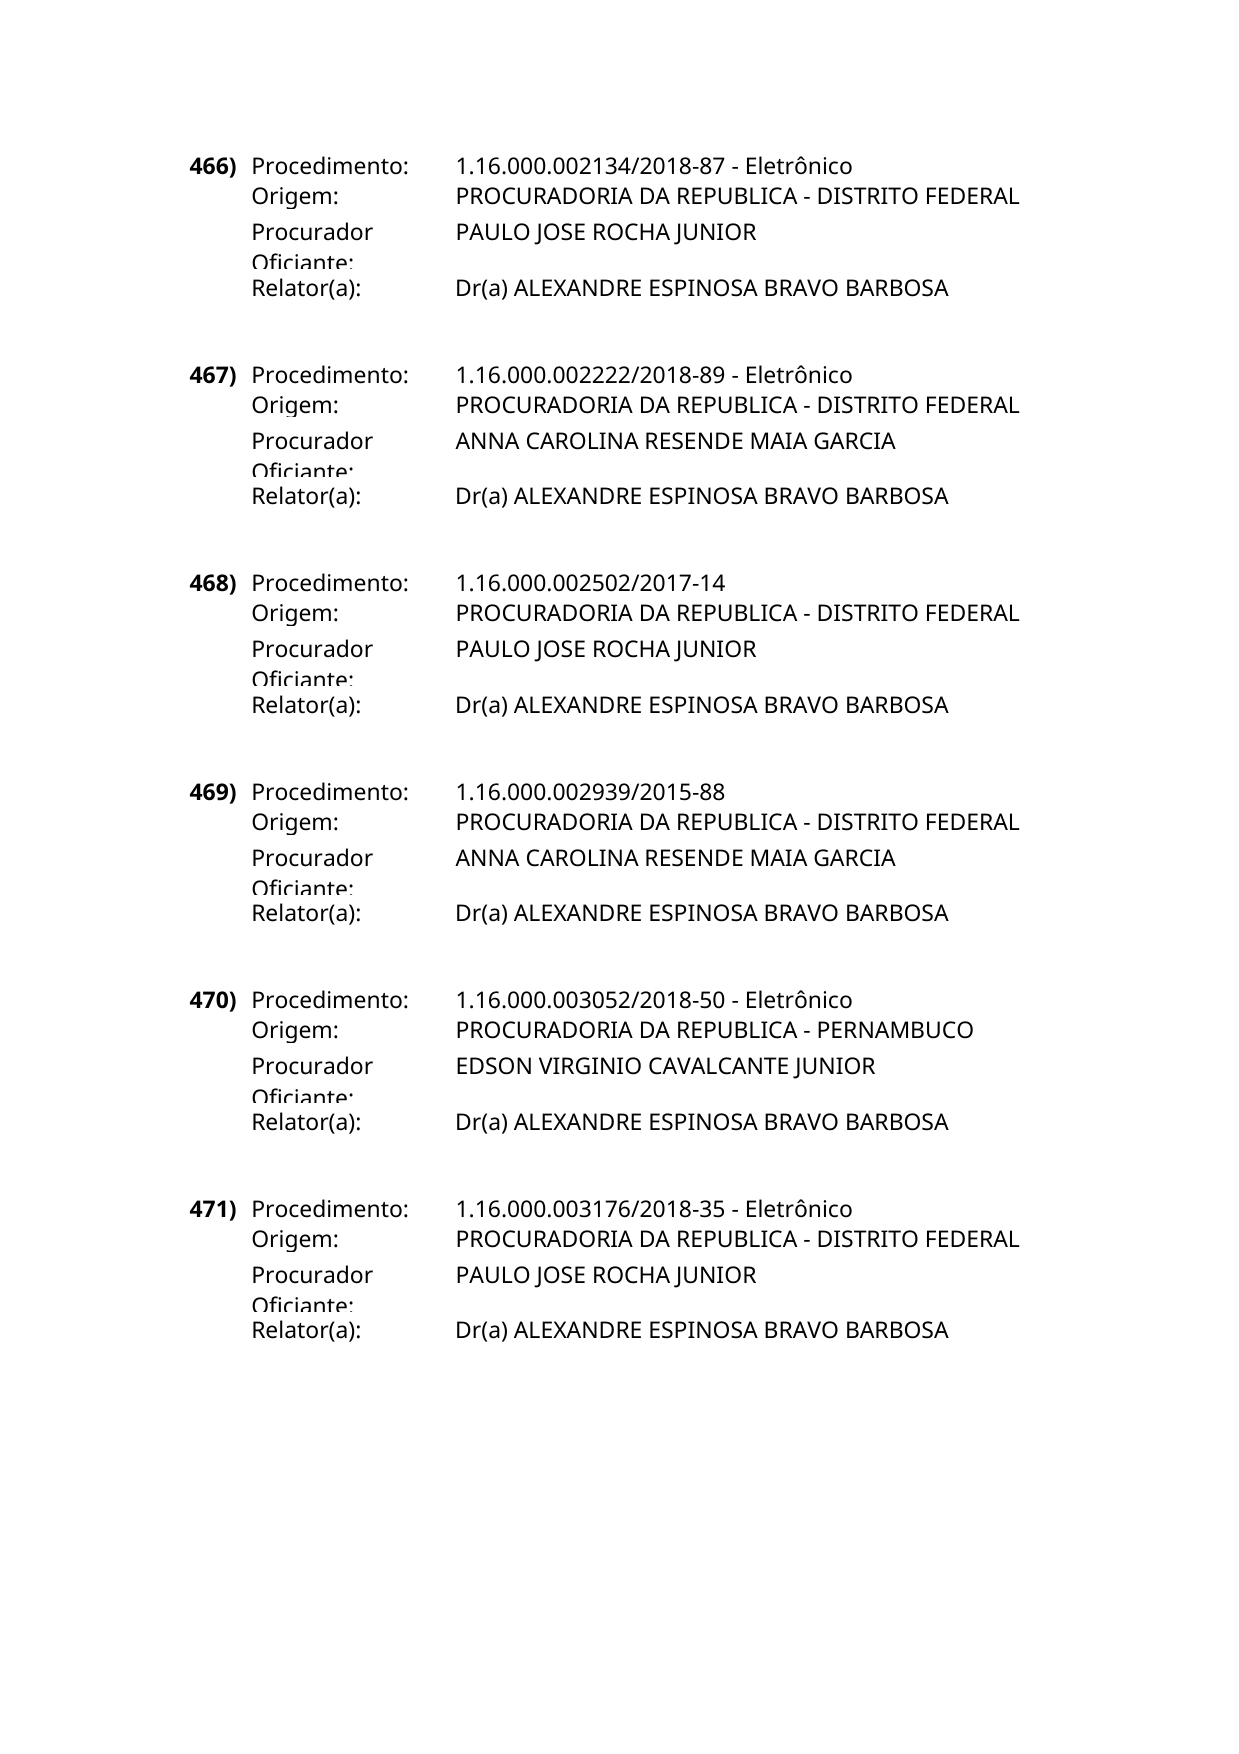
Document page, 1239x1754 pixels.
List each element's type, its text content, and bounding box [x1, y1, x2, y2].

table_cell Procurador Oficiante: [251, 633, 455, 686]
table_cell [1125, 1193, 1239, 1221]
table_cell [0, 480, 189, 510]
table_cell [0, 302, 189, 358]
table_cell [189, 719, 251, 776]
table_cell [189, 834, 251, 842]
table_cell Procedimento: [251, 567, 455, 596]
table_header Dr(a) ALEXANDRE ESPINOSA BRAVO BARBOSA [455, 897, 1122, 926]
table_cell [1125, 1251, 1239, 1259]
table_cell [455, 209, 1124, 216]
table_cell [0, 1223, 189, 1251]
table_cell [0, 984, 189, 1013]
table_cell [0, 719, 189, 776]
table_header Relator(a): [251, 897, 455, 926]
table_cell [189, 927, 251, 984]
table_cell [1125, 633, 1239, 684]
table_cell [455, 1043, 1124, 1050]
table_cell [189, 689, 251, 719]
table_cell [1125, 425, 1239, 476]
table_cell [189, 1314, 251, 1344]
table_header [0, 0, 189, 150]
table_cell [0, 425, 189, 476]
table_cell [1125, 389, 1239, 417]
table_cell [0, 1259, 189, 1310]
table_cell [0, 180, 189, 208]
table_cell [455, 510, 1124, 567]
table_cell [251, 1043, 455, 1050]
table_cell [251, 834, 455, 842]
table_cell [1125, 806, 1239, 834]
table_cell [251, 209, 455, 216]
table_cell [1125, 150, 1239, 178]
table_cell [0, 150, 189, 178]
table_cell 470) [189, 984, 251, 1013]
table_cell [0, 1050, 189, 1101]
table_cell [189, 425, 251, 476]
table_cell 1.16.000.002502/2017-14 [455, 567, 1124, 596]
table_cell 469) [189, 776, 251, 804]
table_cell [0, 272, 189, 302]
table_header Relator(a): [251, 1314, 455, 1343]
table_cell PROCURADORIA DA REPUBLICA - DISTRITO FEDERAL [455, 597, 1124, 626]
table_cell [0, 897, 189, 927]
table_cell Procurador Oficiante: [251, 1259, 455, 1311]
table_cell ANNA CAROLINA RESENDE MAIA GARCIA [455, 425, 1124, 476]
table_cell Origem: [251, 389, 455, 417]
table_cell [189, 1014, 251, 1043]
table_header Relator(a): [251, 1106, 455, 1134]
table_cell [1125, 1136, 1239, 1193]
table_header [1125, 0, 1239, 150]
table_cell [189, 272, 251, 302]
table_cell [1125, 209, 1239, 216]
table_cell [0, 1014, 189, 1043]
table_header Dr(a) ALEXANDRE ESPINOSA BRAVO BARBOSA [455, 1106, 1122, 1134]
table_cell [189, 597, 251, 626]
table_cell [251, 510, 455, 567]
table_cell [0, 216, 189, 267]
table_cell Procurador Oficiante: [251, 425, 455, 477]
table_cell Procedimento: [251, 984, 455, 1013]
table_cell Origem: [251, 1223, 455, 1251]
table_header [251, 0, 455, 150]
table_cell [251, 417, 455, 424]
table_cell [455, 302, 1124, 358]
table_cell 1.16.000.003052/2018-50 - Eletrônico [455, 984, 1124, 1013]
table_cell [1125, 1314, 1239, 1344]
table_cell 468) [189, 567, 251, 596]
table_cell [1125, 1223, 1239, 1251]
table_cell PROCURADORIA DA REPUBLICA - DISTRITO FEDERAL [455, 806, 1124, 834]
table_header Dr(a) ALEXANDRE ESPINOSA BRAVO BARBOSA [455, 1314, 1122, 1343]
table_cell [0, 1251, 189, 1259]
table_cell [251, 719, 455, 776]
table_cell [1125, 719, 1239, 776]
table_cell [189, 1136, 251, 1193]
table_cell Procedimento: [251, 359, 455, 387]
table_cell [1125, 1043, 1239, 1050]
table_cell [1125, 776, 1239, 804]
table_cell [1125, 302, 1239, 358]
table_cell [0, 633, 189, 684]
table_cell [1125, 984, 1239, 1013]
table_cell [0, 359, 189, 387]
table_cell [0, 209, 189, 216]
table_cell [0, 597, 189, 626]
table_cell [189, 389, 251, 417]
table_cell [1125, 216, 1239, 267]
table_cell Procurador Oficiante: [251, 216, 455, 268]
table_cell [1125, 897, 1239, 927]
table_header Relator(a): [251, 480, 455, 509]
table_cell PROCURADORIA DA REPUBLICA - DISTRITO FEDERAL [455, 389, 1124, 417]
table_cell [0, 510, 189, 567]
table_cell [1125, 272, 1239, 302]
table_header [189, 0, 251, 150]
table_cell [189, 633, 251, 684]
table_cell [455, 834, 1124, 842]
table_cell Procurador Oficiante: [251, 1050, 455, 1103]
table_cell [455, 927, 1124, 984]
table_cell [1125, 834, 1239, 842]
table_cell [251, 1136, 455, 1193]
table_cell [1125, 180, 1239, 208]
table_cell [0, 776, 189, 804]
table_cell Origem: [251, 1014, 455, 1043]
table_cell [189, 806, 251, 834]
table_cell [0, 1043, 189, 1050]
table_cell Origem: [251, 597, 455, 626]
table_cell PROCURADORIA DA REPUBLICA - DISTRITO FEDERAL [455, 180, 1124, 208]
table_cell ANNA CAROLINA RESENDE MAIA GARCIA [455, 842, 1124, 893]
table_cell [1125, 417, 1239, 424]
table_cell [0, 806, 189, 834]
table_cell [0, 927, 189, 984]
table_cell Procurador Oficiante: [251, 842, 455, 894]
table_cell [0, 389, 189, 417]
table_cell 466) [189, 150, 251, 178]
table_cell [189, 480, 251, 510]
table_cell [0, 567, 189, 596]
table_header Dr(a) ALEXANDRE ESPINOSA BRAVO BARBOSA [455, 272, 1122, 300]
table_cell [251, 1251, 455, 1259]
table_cell [1125, 1106, 1239, 1136]
table_cell Origem: [251, 806, 455, 834]
table_cell [0, 689, 189, 719]
table_cell 1.16.000.002134/2018-87 - Eletrônico [455, 150, 1124, 178]
table_cell [0, 1106, 189, 1136]
table_cell 467) [189, 359, 251, 387]
table_cell [189, 302, 251, 358]
table_cell [189, 626, 251, 633]
table_cell [0, 626, 189, 633]
table_cell PROCURADORIA DA REPUBLICA - PERNAMBUCO [455, 1014, 1124, 1043]
table_header [455, 0, 1124, 150]
table_cell [455, 719, 1124, 776]
table_cell Origem: [251, 180, 455, 208]
table_cell PAULO JOSE ROCHA JUNIOR [455, 1259, 1124, 1310]
table_cell 1.16.000.003176/2018-35 - Eletrônico [455, 1193, 1124, 1221]
table_cell 1.16.000.002939/2015-88 [455, 776, 1124, 804]
table_cell PROCURADORIA DA REPUBLICA - DISTRITO FEDERAL [455, 1223, 1124, 1251]
table_cell [189, 510, 251, 567]
table_cell [1125, 927, 1239, 984]
table_cell [1125, 359, 1239, 387]
table_cell [1125, 510, 1239, 567]
table_cell 471) [189, 1193, 251, 1221]
table_cell 1.16.000.002222/2018-89 - Eletrônico [455, 359, 1124, 387]
table_cell [0, 1314, 189, 1344]
table_cell [189, 1223, 251, 1251]
table_cell [251, 302, 455, 358]
table_cell [455, 626, 1124, 633]
table_cell [1125, 1014, 1239, 1043]
table_cell Procedimento: [251, 776, 455, 804]
table_cell [1125, 597, 1239, 626]
table_cell Procedimento: [251, 1193, 455, 1221]
table_cell [251, 927, 455, 984]
table_cell [1125, 689, 1239, 719]
table_cell [189, 209, 251, 216]
table_cell [189, 1251, 251, 1259]
table_cell [1125, 626, 1239, 633]
table_cell [189, 1106, 251, 1136]
table_cell [455, 1136, 1124, 1193]
table_cell [189, 417, 251, 424]
table_cell PAULO JOSE ROCHA JUNIOR [455, 633, 1124, 684]
table_header Relator(a): [251, 272, 455, 300]
table_cell [1125, 1259, 1239, 1310]
table_cell EDSON VIRGINIO CAVALCANTE JUNIOR [455, 1050, 1124, 1101]
table_cell [189, 842, 251, 893]
table_cell [1125, 480, 1239, 510]
table_cell Procedimento: [251, 150, 455, 178]
table_cell [189, 897, 251, 927]
table_cell [189, 180, 251, 208]
table_cell [1125, 567, 1239, 596]
table_cell [0, 417, 189, 424]
table_cell [455, 1251, 1124, 1259]
table_cell [455, 417, 1124, 424]
table_cell [189, 1043, 251, 1050]
table_cell [0, 1136, 189, 1193]
table_cell [1125, 1050, 1239, 1101]
table_cell [251, 626, 455, 633]
table_cell [189, 1259, 251, 1310]
table_cell [189, 216, 251, 267]
table_header Dr(a) ALEXANDRE ESPINOSA BRAVO BARBOSA [455, 480, 1122, 509]
table_cell [0, 834, 189, 842]
table_header Dr(a) ALEXANDRE ESPINOSA BRAVO BARBOSA [455, 689, 1122, 717]
table_header Relator(a): [251, 689, 455, 717]
table_cell [189, 1050, 251, 1101]
table_cell PAULO JOSE ROCHA JUNIOR [455, 216, 1124, 267]
table_cell [0, 1193, 189, 1221]
table_cell [0, 842, 189, 893]
table_cell [1125, 842, 1239, 893]
